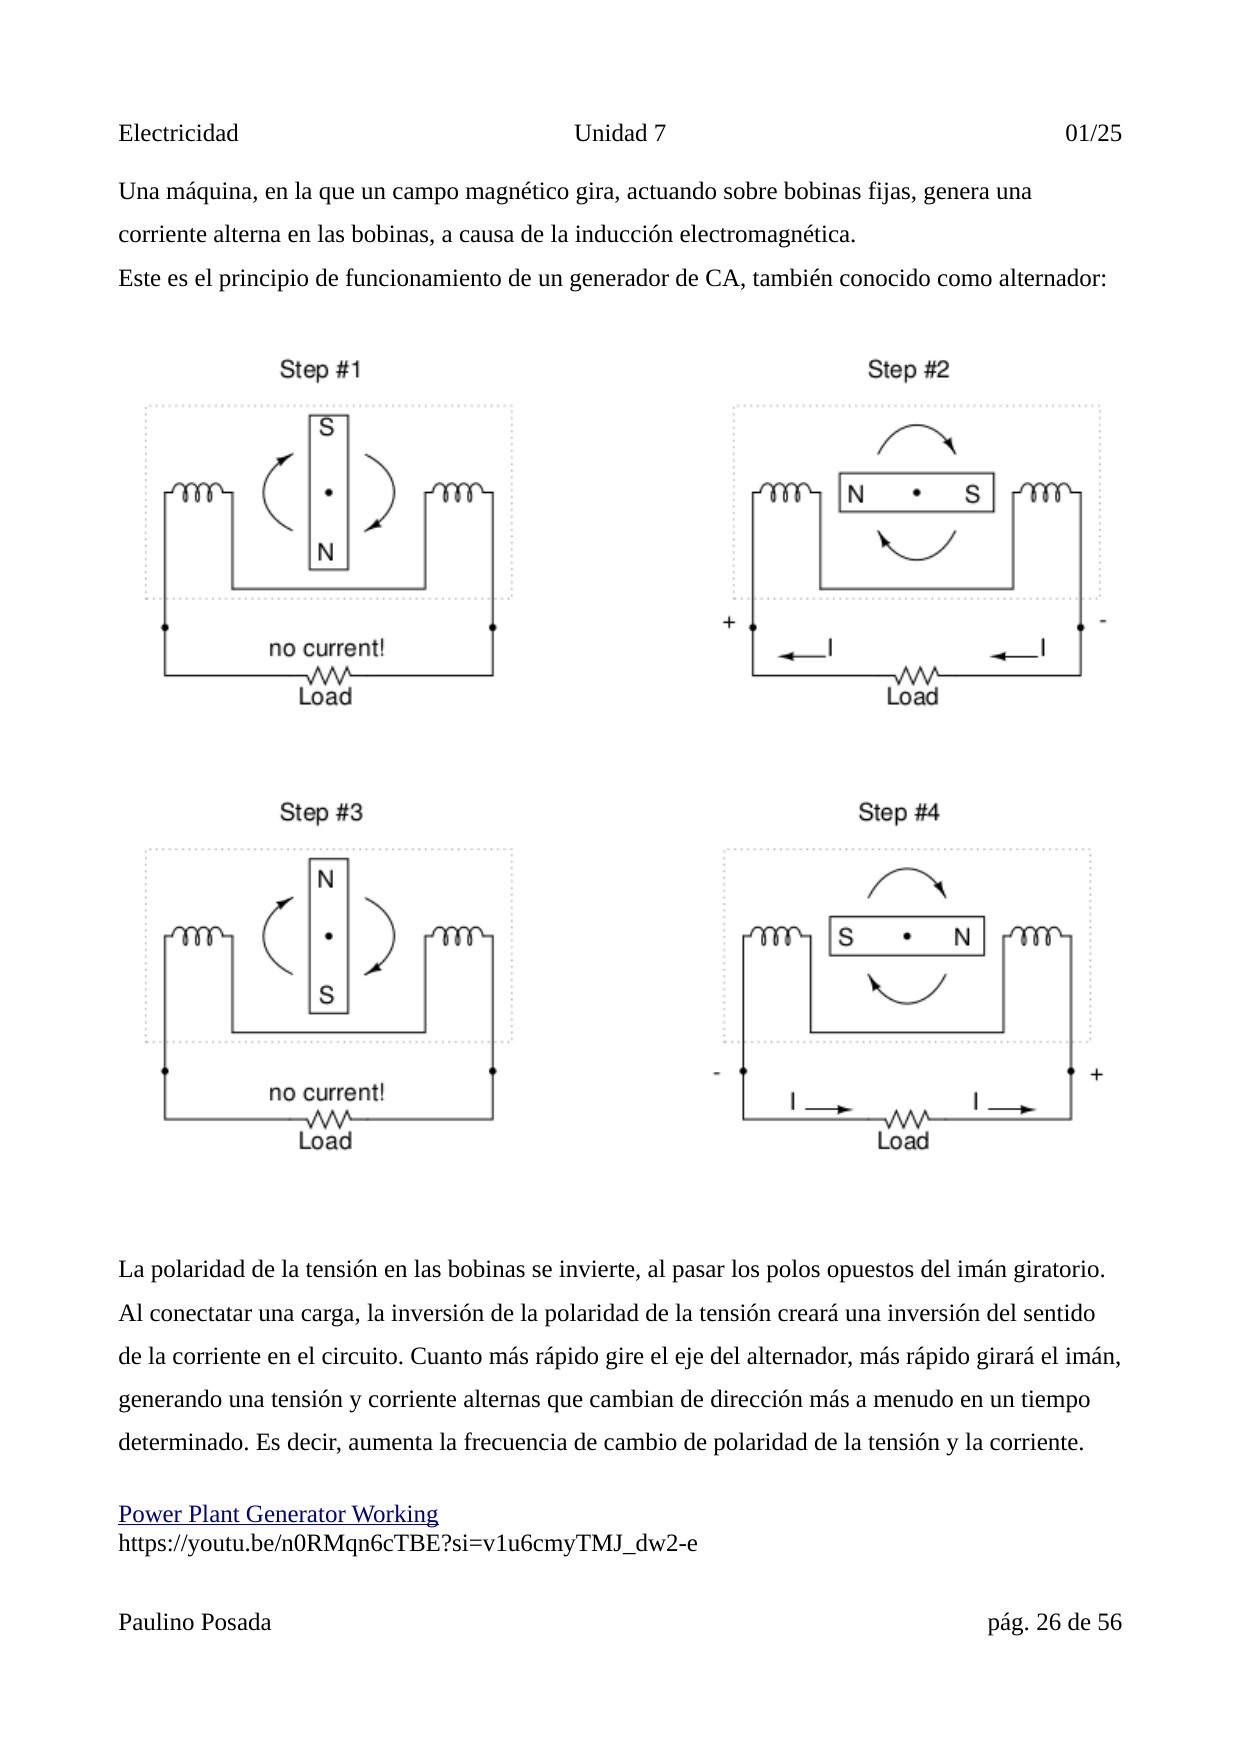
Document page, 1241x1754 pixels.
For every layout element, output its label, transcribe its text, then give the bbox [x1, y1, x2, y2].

text Power Plant Generator Working [118, 1499, 1122, 1528]
text Una máquina, en la que un campo magnético gira, actuando sobre bobinas fijas, genera una corriente alterna en las bobinas, a causa de la inducción electromagnética. [118, 176, 1122, 248]
text La polaridad de la tensión en las bobinas se invierte, al pasar los polos opuestos del imán giratorio. [118, 1254, 1122, 1283]
text https://youtu.be/n0RMqn6cTBE?si=v1u6cmyTMJ_dw2-e [118, 1528, 1122, 1556]
text Este es el principio de funcionamiento de un generador de CA, también conocido como alternador: [118, 263, 1122, 291]
text Al conectatar una carga, la inversión de la polaridad de la tensión creará una inversión del sentido de la corriente en el circuito. Cuanto más rápido gire el eje del alternador, más rápido girará el imán, generando una tensión y corriente alternas que cambian de dirección más a menudo en un tiempo determinado. Es decir, aumenta la frecuencia de cambio de polaridad de la tensión y la corriente. [118, 1298, 1122, 1456]
picture [125, 348, 1115, 1168]
